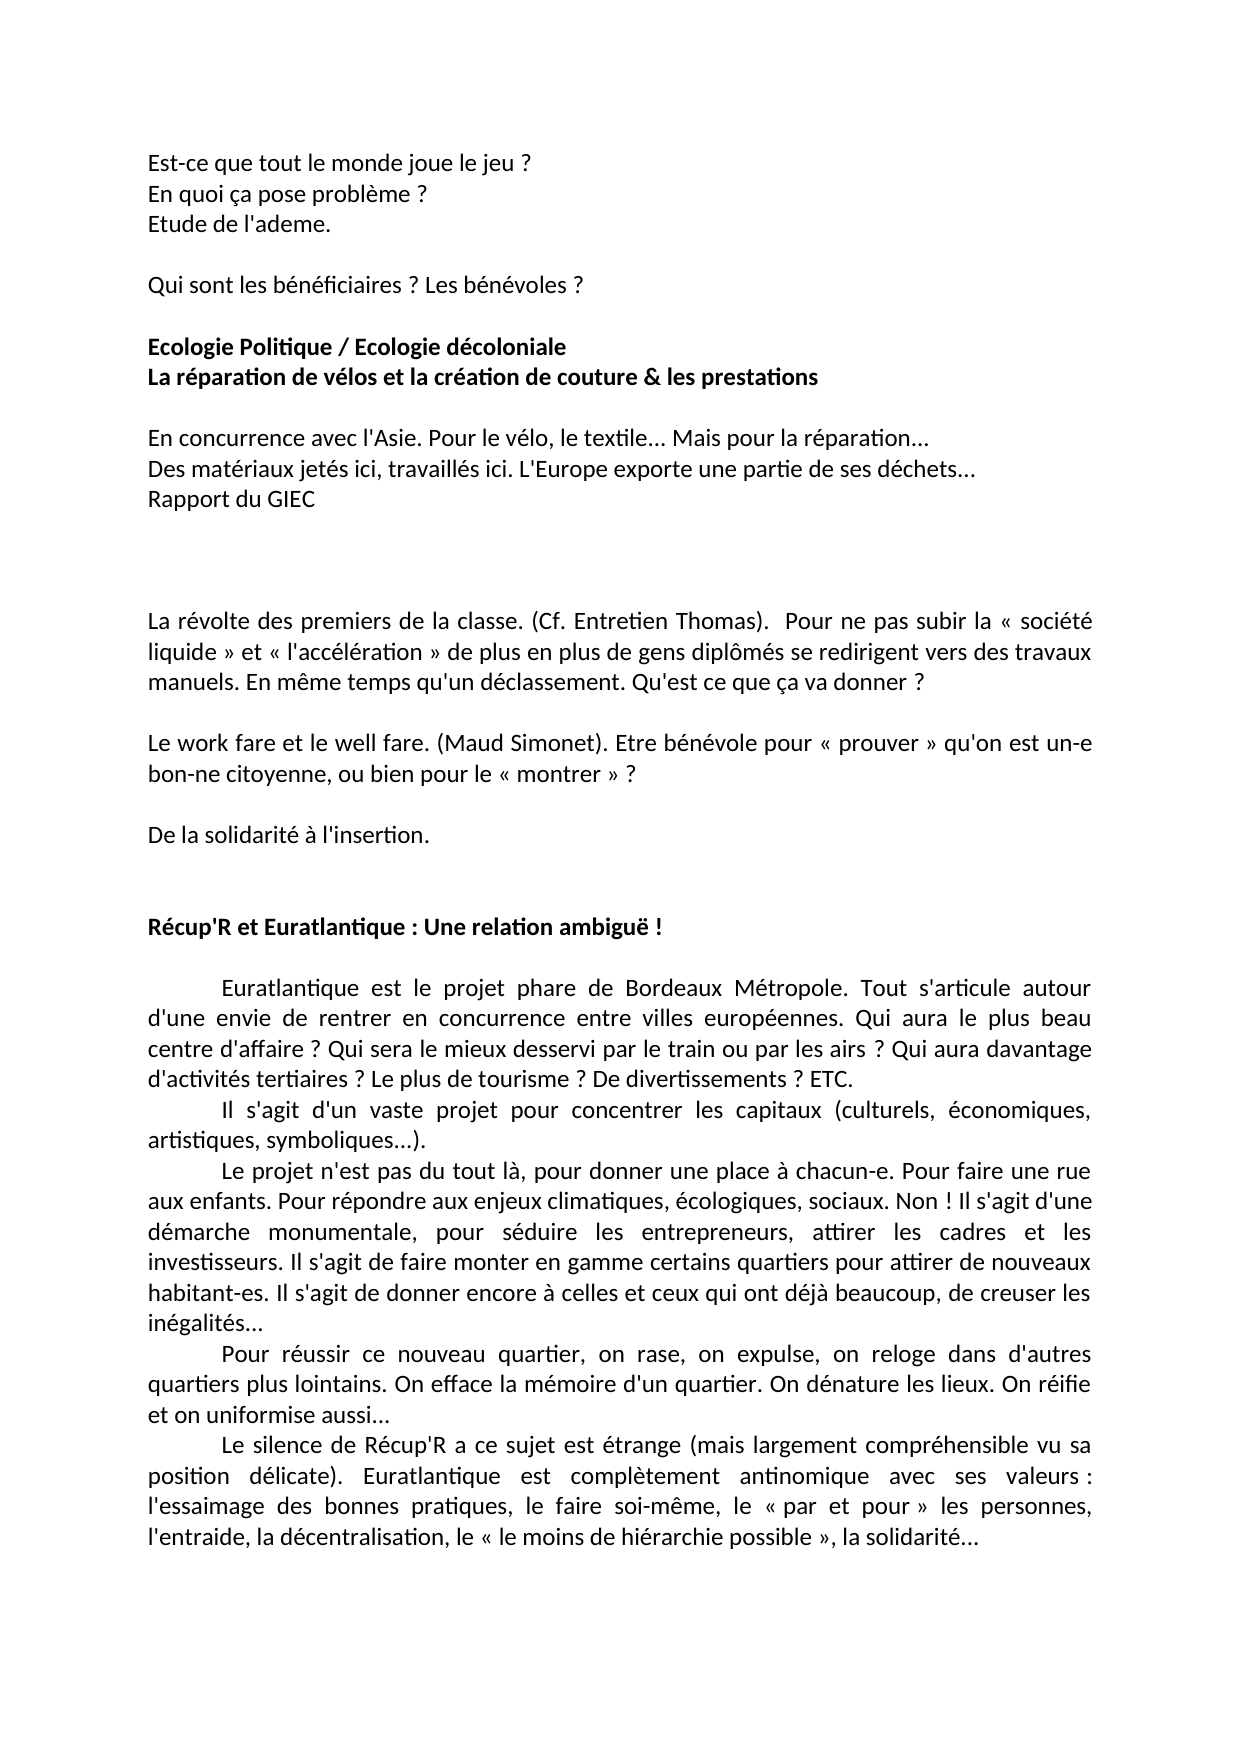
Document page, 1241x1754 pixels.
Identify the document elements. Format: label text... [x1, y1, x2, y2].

text Etude de l'ademe. [148, 209, 1093, 239]
text Euratlantique est le projet phare de Bordeaux Métropole. Tout s'articule autour d'une envie de rentrer en concurrence entre villes européennes. Qui aura le plus beau centre d'affaire ? Qui sera le mieux desservi par le train ou par les airs ? Qui aura davantage d'activités tertiaires ? Le plus de tourisme ? De divertissements ? ETC. [148, 972, 1093, 1094]
text Le projet n'est pas du tout là, pour donner une place à chacun-e. Pour faire une rue aux enfants. Pour répondre aux enjeux climatiques, écologiques, sociaux. Non ! Il s'agit d'une démarche monumentale, pour séduire les entrepreneurs, attirer les cadres et les investisseurs. Il s'agit de faire monter en gamme certains quartiers pour attirer de nouveaux habitant-es. Il s'agit de donner encore à celles et ceux qui ont déjà beaucoup, de creuser les inégalités... [148, 1155, 1093, 1338]
text Rapport du GIEC [148, 483, 1093, 514]
text Il s'agit d'un vaste projet pour concentrer les capitaux (culturels, économiques, artistiques, symboliques...). [148, 1094, 1093, 1155]
text Le silence de Récup'R a ce sujet est étrange (mais largement compréhensible vu sa position délicate). Euratlantique est complètement antinomique avec ses valeurs : l'essaimage des bonnes pratiques, le faire soi-même, le « par et pour » les personnes, l'entraide, la décentralisation, le « le moins de hiérarchie possible », la solidarité... [148, 1429, 1093, 1552]
text Pour réussir ce nouveau quartier, on rase, on expulse, on reloge dans d'autres quartiers plus lointains. On efface la mémoire d'un quartier. On dénature les lieux. On réifie et on uniformise aussi... [148, 1338, 1093, 1429]
text Qui sont les bénéficiaires ? Les bénévoles ? [148, 270, 1093, 300]
text De la solidarité à l'insertion. [148, 819, 1093, 849]
text Ecologie Politique / Ecologie décoloniale [148, 331, 1093, 361]
text Est-ce que tout le monde joue le jeu ? [148, 148, 1093, 178]
text En concurrence avec l'Asie. Pour le vélo, le textile... Mais pour la réparation... [148, 422, 1093, 453]
text En quoi ça pose problème ? [148, 178, 1093, 209]
text La révolte des premiers de la classe. (Cf. Entretien Thomas). Pour ne pas subir la « société liquide » et « l'accélération » de plus en plus de gens diplômés se redirigent vers des travaux manuels. En même temps qu'un déclassement. Qu'est ce que ça va donner ? [148, 605, 1093, 697]
text Récup'R et Euratlantique : Une relation ambiguë ! [148, 911, 1093, 941]
text Des matériaux jetés ici, travaillés ici. L'Europe exporte une partie de ses déchets... [148, 453, 1093, 483]
text Le work fare et le well fare. (Maud Simonet). Etre bénévole pour « prouver » qu'on est un-e bon-ne citoyenne, ou bien pour le « montrer » ? [148, 727, 1093, 788]
text La réparation de vélos et la création de couture & les prestations [148, 361, 1093, 392]
